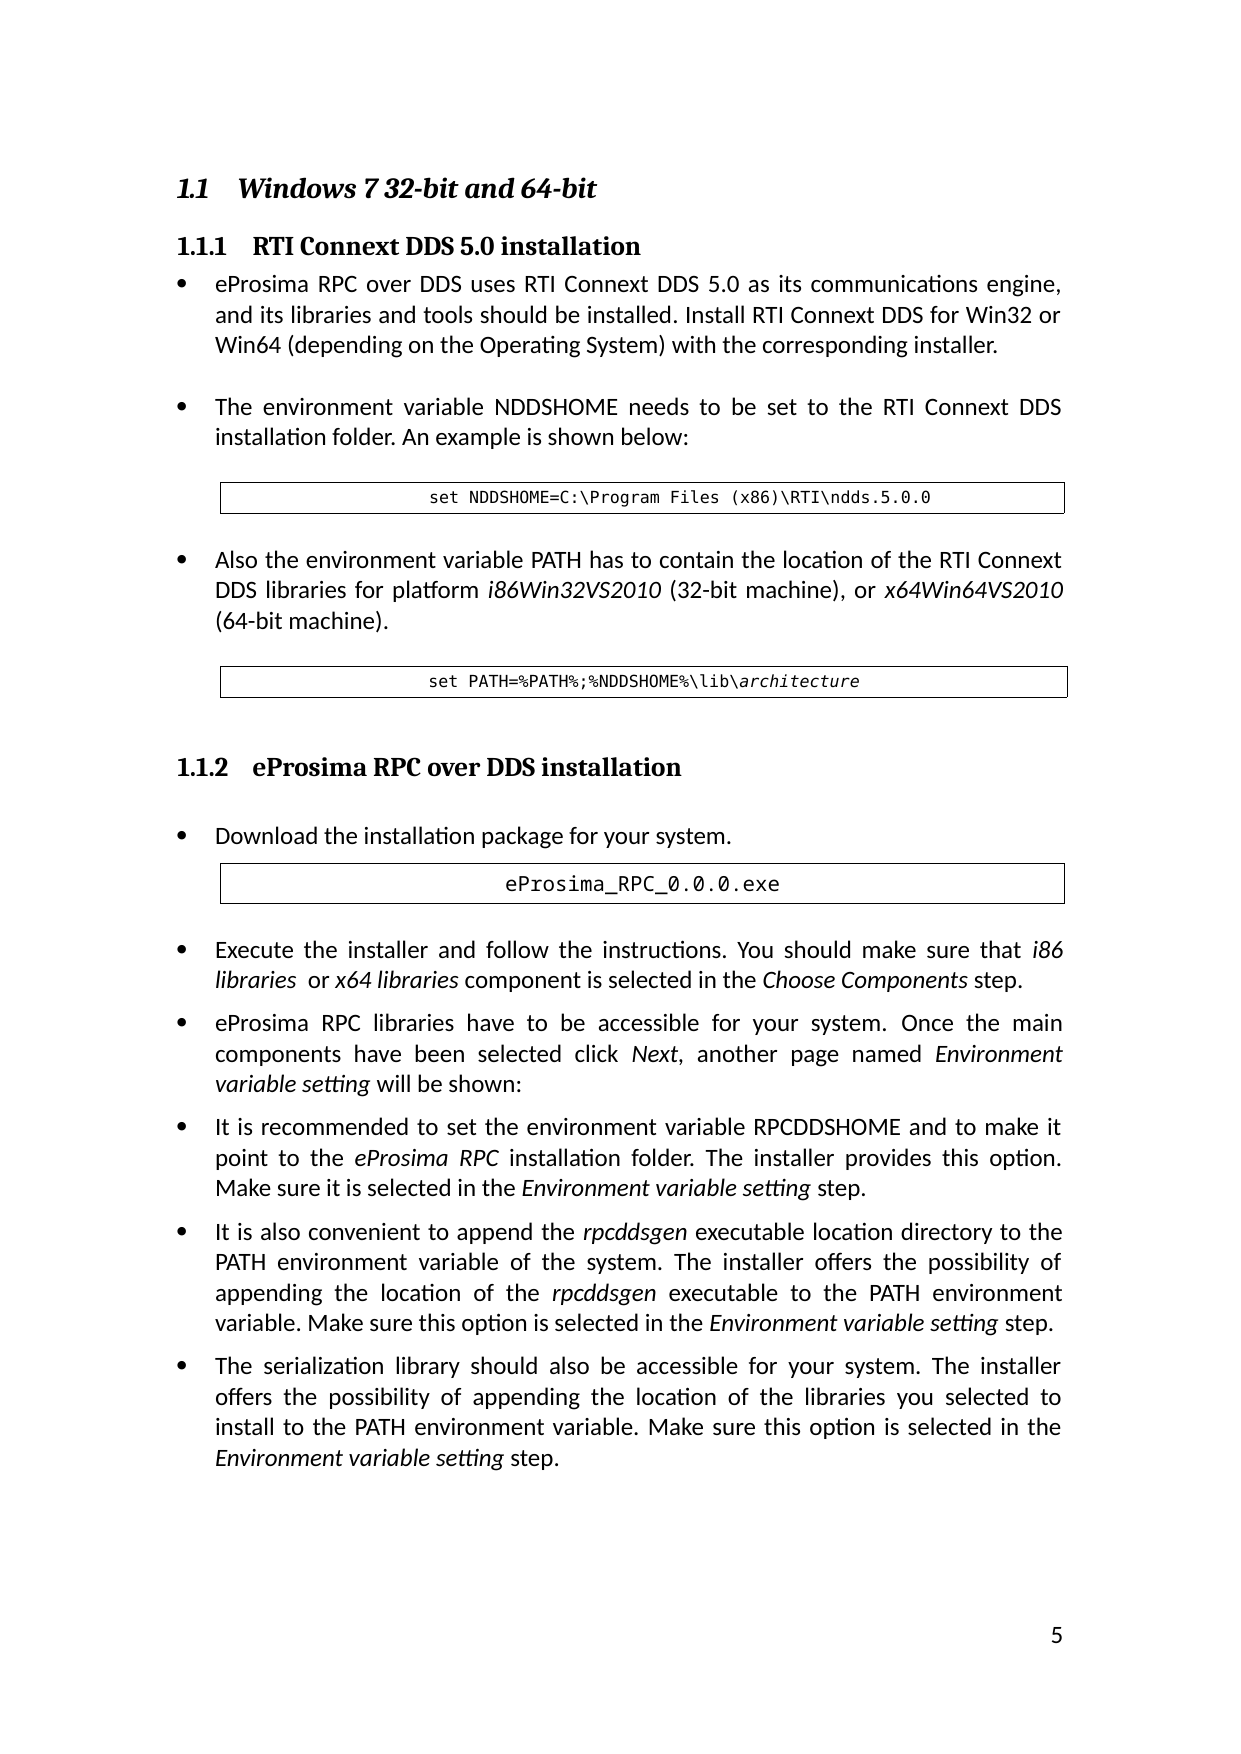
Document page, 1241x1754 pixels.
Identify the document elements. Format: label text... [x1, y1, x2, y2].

list The environment variable NDDSHOME needs to be set to the RTI Connext DDS installation folder. An example is shown below: [177, 391, 1063, 452]
list It is recommended to set the environment variable RPCDDSHOME and to make it point to the eProsima RPC installation folder. The installer provides this option. Make sure it is selected in the Environment variable setting step. [177, 1112, 1063, 1203]
table_header eProsima_RPC_0.0.0.exe [221, 864, 1064, 903]
table_header set PATH=%PATH%;%NDDSHOME%\lib\architecture [221, 667, 1067, 697]
table_header set NDDSHOME=C:\Program Files (x86)\RTI\ndds.5.0.0 [221, 483, 1064, 513]
list eProsima RPC over DDS uses RTI Connext DDS 5.0 as its communications engine, and its libraries and tools should be installed. Install RTI Connext DDS for Win32 or Win64 (depending on the Operating System) with the corresponding installer. [177, 268, 1063, 360]
list eProsima RPC libraries have to be accessible for your system. Once the main components have been selected click Next, another page named Environment variable setting will be shown: [177, 1007, 1063, 1099]
list The serialization library should also be accessible for your system. The installer offers the possibility of appending the location of the libraries you selected to install to the PATH environment variable. Make sure this option is selected in the Environment variable setting step. [177, 1350, 1063, 1472]
list Also the environment variable PATH has to contain the location of the RTI Connext DDS libraries for platform i86Win32VS2010 (32-bit machine), or x64Win64VS2010 (64-bit machine). [177, 544, 1063, 635]
list Download the installation package for your system. [177, 820, 1063, 851]
subtitle eProsima RPC over DDS installation [177, 752, 1063, 783]
list It is also convenient to append the rpcddsgen executable location directory to the PATH environment variable of the system. The installer offers the possibility of appending the location of the rpcddsgen executable to the PATH environment variable. Make sure this option is selected in the Environment variable setting step. [177, 1216, 1063, 1338]
subtitle RTI Connext DDS 5.0 installation [177, 231, 1063, 262]
subtitle Windows 7 32-bit and 64-bit [177, 173, 1063, 206]
list Execute the installer and follow the instructions. You should make sure that i86 libraries or x64 libraries component is selected in the Choose Components step. [177, 934, 1063, 995]
